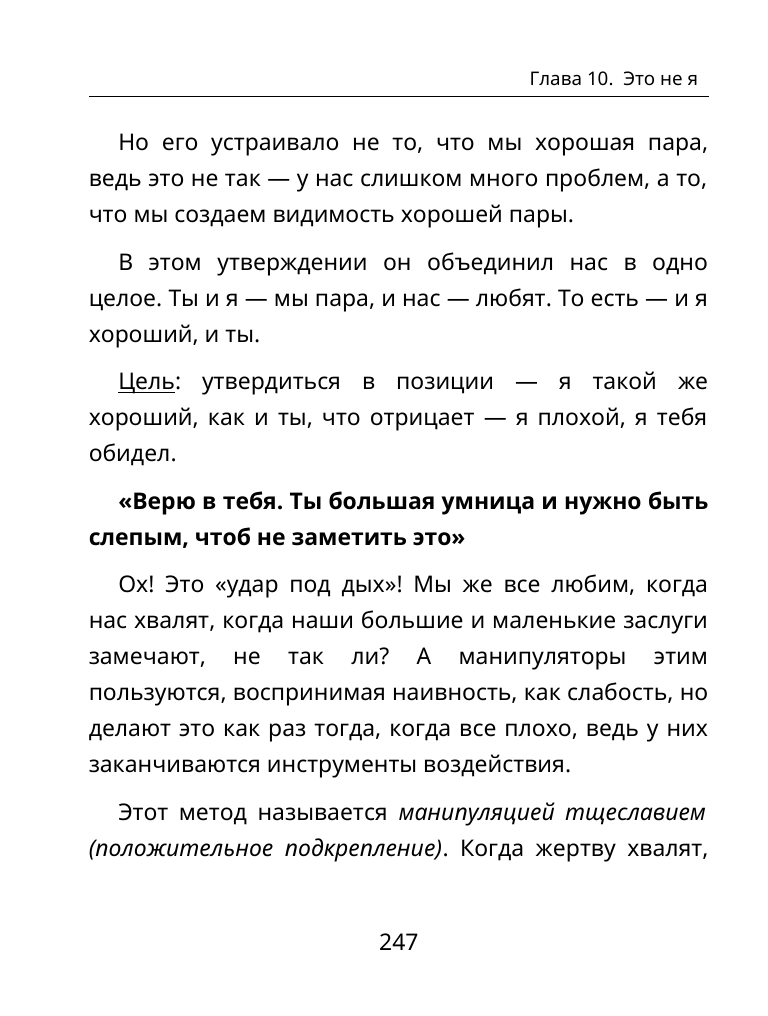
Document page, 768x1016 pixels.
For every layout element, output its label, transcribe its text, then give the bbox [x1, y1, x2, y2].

text В этом утверждении он объединил нас в одно целое. Ты и я — мы пара, и нас — любят. То есть — и я хороший, и ты. [88, 246, 709, 349]
text «Верю в тебя. Ты большая умница и нужно быть слепым, чтоб не заметить это» [88, 485, 709, 552]
text Этот метод называется манипуляцией тщеславием (положительное подкрепление). Когда жертву хвалят, [88, 796, 709, 863]
text Цель: утвердиться в позиции — я такой же хороший, как и ты, что отрицает — я плохой, я тебя обидел. [88, 365, 709, 468]
text Ох! Это «удар под дых»! Мы же все любим, когда нас хвалят, когда наши большие и маленькие заслуги замечают, не так ли? А манипуляторы этим пользуются, воспринимая наивность, как слабость, но делают это как раз тогда, когда все плохо, ведь у них заканчиваются инструменты воздействия. [88, 568, 709, 779]
text Но его устраивало не то, что мы хорошая пара, ведь это не так — у нас слишком много проблем, а то, что мы создаем видимость хорошей пары. [88, 126, 709, 229]
